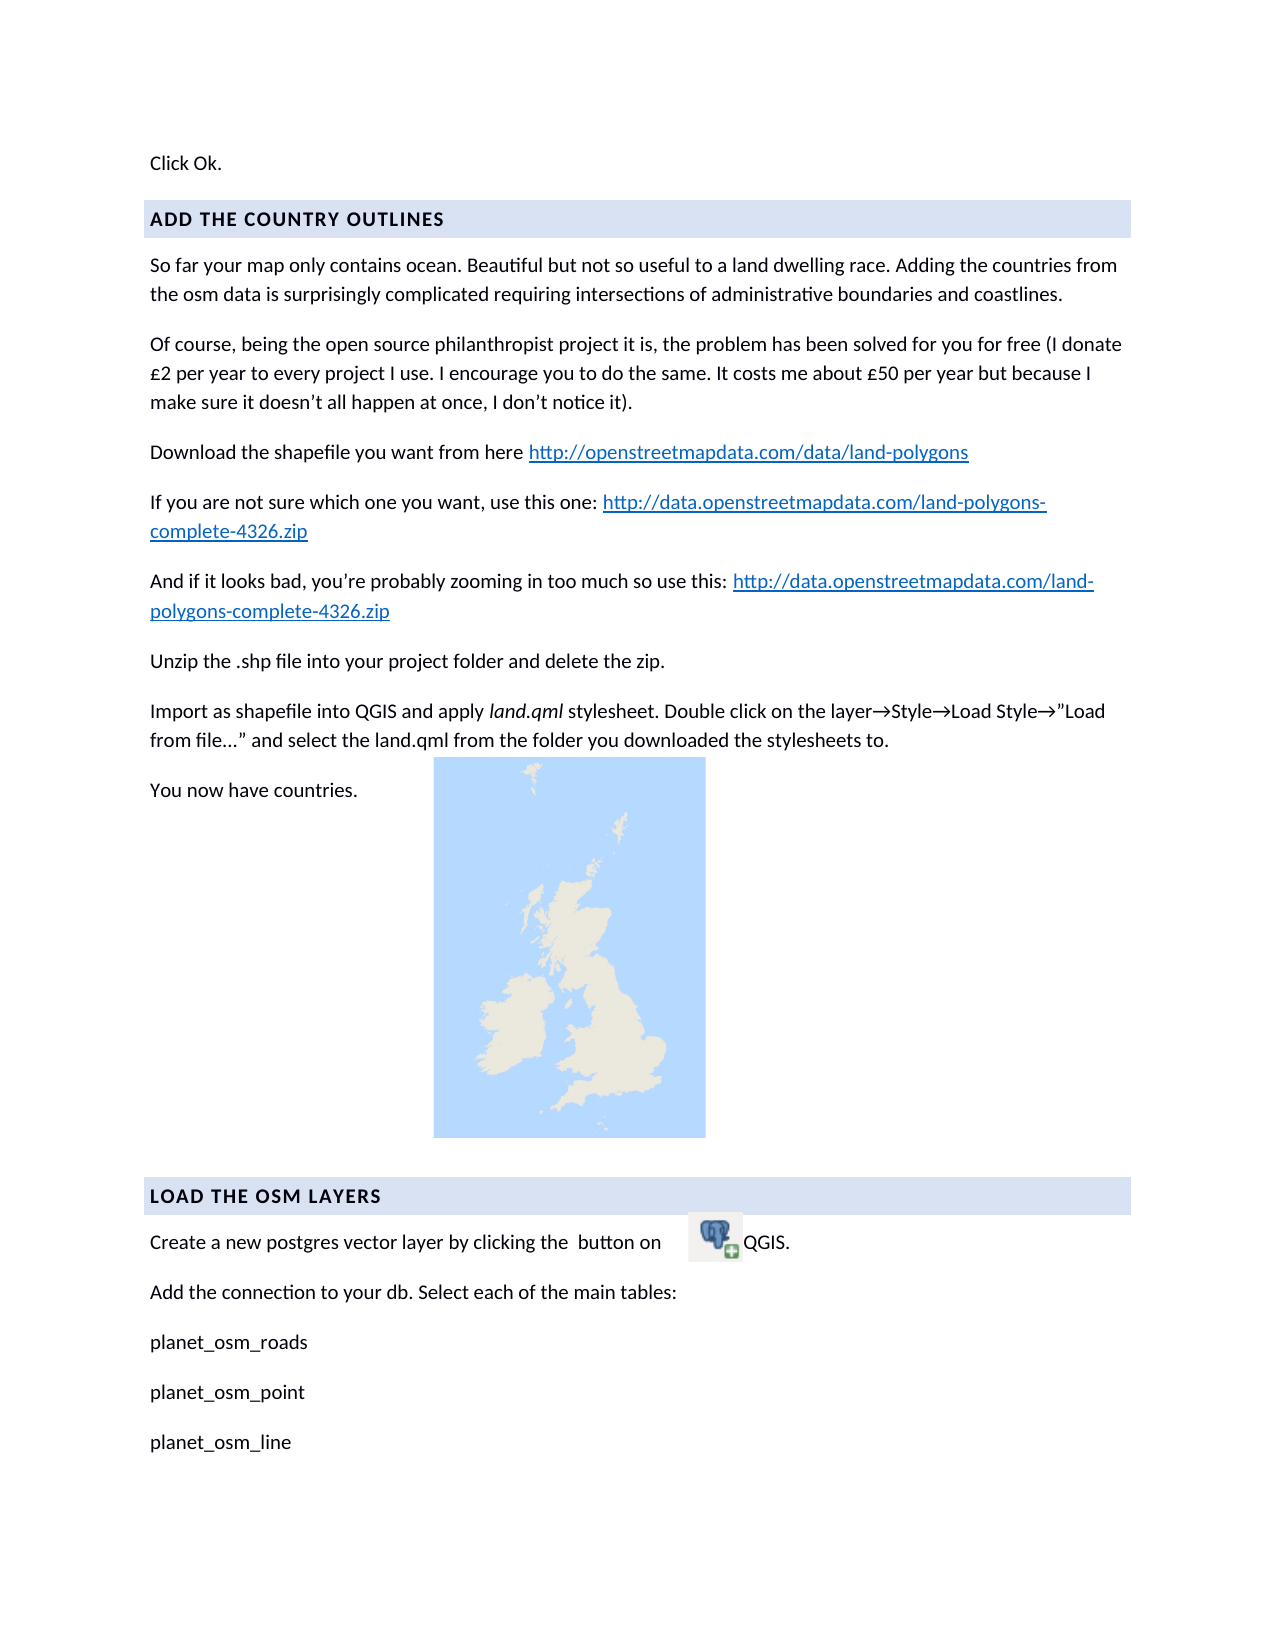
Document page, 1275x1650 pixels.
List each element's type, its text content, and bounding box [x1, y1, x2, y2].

picture [433, 757, 706, 1138]
text Download the shapefile you want from here http://openstreetmapdata.com/data/land-polygons [150, 439, 1125, 465]
subtitle Add the country outlines [150, 206, 1125, 232]
text And if it looks bad, you’re probably zooming in too much so use this: http://data.openstreetmapdata.com/land-polygons-complete-4326.zip [150, 569, 1125, 623]
text Create a new postgres vector layer by clicking the button on [150, 1229, 688, 1254]
text Click Ok. [150, 150, 1125, 175]
text Add the connection to your db. Select each of the main tables: [150, 1279, 1125, 1304]
text [706, 777, 1125, 802]
text Import as shapefile into QGIS and apply land.qml stylesheet. Double click on the layer→Style→Load Style→”Load from file...” and select the land.qml from the folder you downloaded the stylesheets to. [150, 698, 1125, 752]
text You now have countries. [150, 777, 433, 802]
subtitle Load the osm layers [150, 1183, 1125, 1209]
text planet_osm_line [150, 1429, 1125, 1454]
text QGIS. [743, 1229, 1125, 1254]
text Unzip the .shp file into your project folder and delete the zip. [150, 648, 1125, 673]
text If you are not sure which one you want, use this one: http://data.openstreetmapdata.com/land-polygons-complete-4326.zip [150, 489, 1125, 544]
text Of course, being the open source philanthropist project it is, the problem has been solved for you for free (I donate £2 per year to every project I use. I encourage you to do the same. It costs me about £50 per year but because I make sure it doesn’t all happen at once, I don’t notice it). [150, 331, 1125, 415]
text So far your map only contains ocean. Beautiful but not so useful to a land dwelling race. Adding the countries from the osm data is surprisingly complicated requiring intersections of administrative boundaries and coastlines. [150, 252, 1125, 307]
picture [688, 1212, 743, 1262]
text planet_osm_point [150, 1379, 1125, 1404]
text planet_osm_roads [150, 1329, 1125, 1354]
